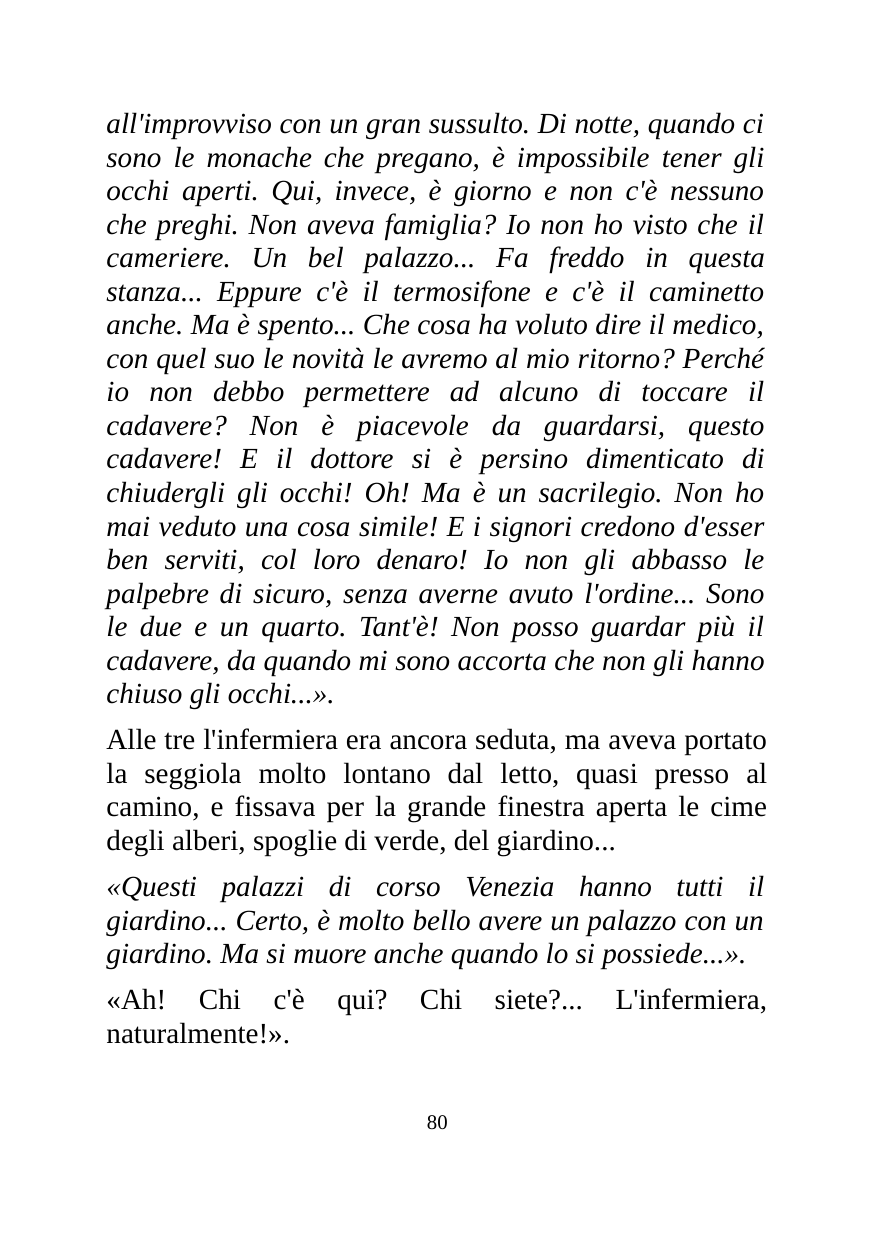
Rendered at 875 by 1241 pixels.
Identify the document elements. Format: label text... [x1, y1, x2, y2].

text «Ah! Chi c'è qui? Chi siete?... L'infermiera, naturalmente!». [106, 982, 768, 1049]
text all'improvviso con un gran sussulto. Di notte, quando ci sono le monache che pregano, è impossibile tener gli occhi aperti. Qui, invece, è giorno e non c'è nessuno che preghi. Non aveva famiglia? Io non ho visto che il cameriere. Un bel palazzo... Fa freddo in questa stanza... Eppure c'è il termosifone e c'è il caminetto anche. Ma è spento... Che cosa ha voluto dire il medico, con quel suo le novità le avremo al mio ritorno? Perché io non debbo permettere ad alcuno di toccare il cadavere? Non è piacevole da guardarsi, questo cadavere! E il dottore si è persino dimenticato di chiudergli gli occhi! Oh! Ma è un sacrilegio. Non ho mai veduto una cosa simile! E i signori credono d'esser ben serviti, col loro denaro! Io non gli abbasso le palpebre di sicuro, senza averne avuto l'ordine... Sono le due e un quarto. Tant'è! Non posso guardar più il cadavere, da quando mi sono accorta che non gli hanno chiuso gli occhi...». [106, 106, 768, 710]
text Alle tre l'infermiera era ancora seduta, ma aveva portato la seggiola molto lontano dal letto, quasi presso al camino, e fissava per la grande finestra aperta le cime degli alberi, spoglie di verde, del giardino... [106, 722, 768, 857]
text «Questi palazzi di corso Venezia hanno tutti il giardino... Certo, è molto bello avere un palazzo con un giardino. Ma si muore anche quando lo si possiede...». [106, 869, 768, 970]
